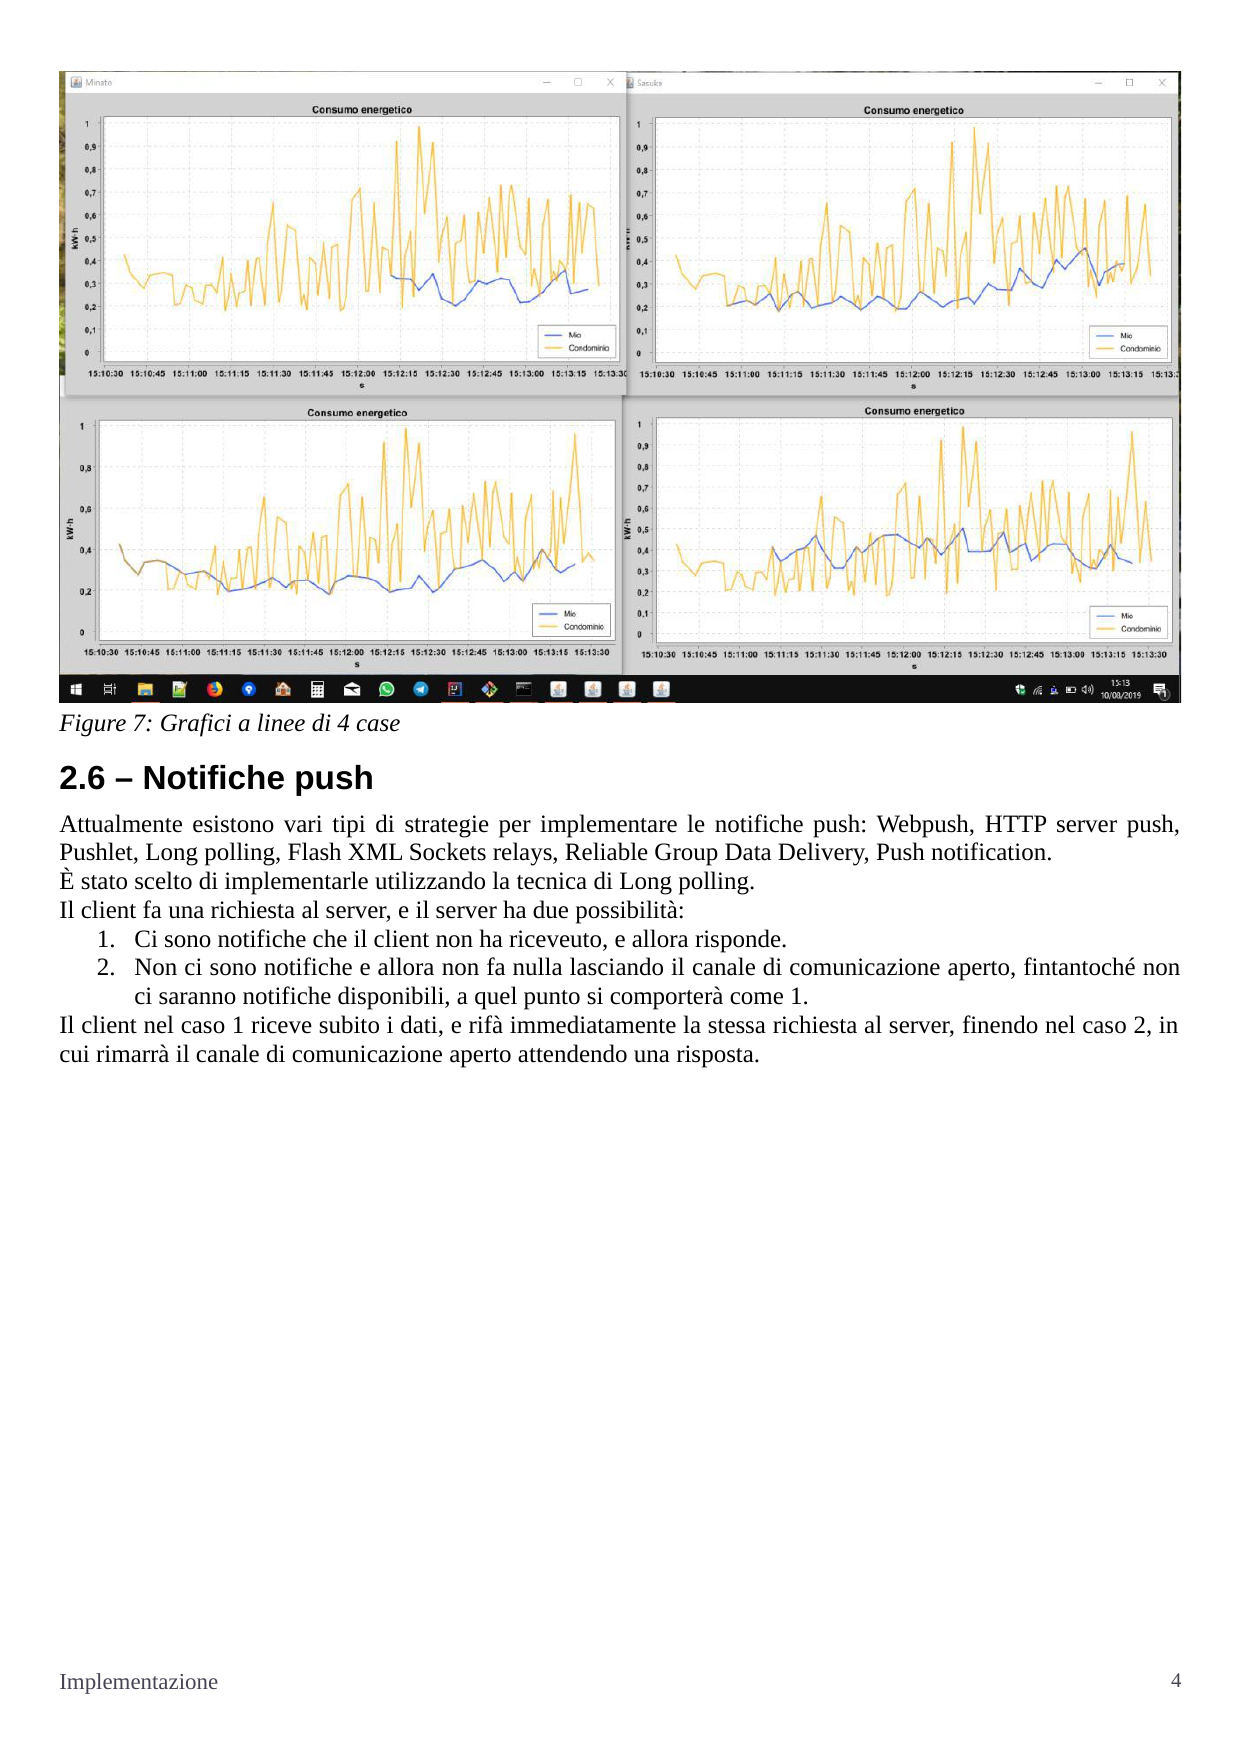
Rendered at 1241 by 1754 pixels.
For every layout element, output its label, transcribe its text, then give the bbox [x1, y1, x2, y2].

list Ci sono notifiche che il client non ha riceveuto, e allora risponde. [97, 924, 1181, 952]
text Il client nel caso 1 riceve subito i dati, e rifà immediatamente la stessa richiesta al server, finendo nel caso 2, in cui rimarrà il canale di comunicazione aperto attendendo una risposta. [59, 1010, 1181, 1067]
text Figure 7: Grafici a linee di 4 case [59, 703, 1181, 737]
subtitle Notifiche push [59, 758, 1181, 796]
list Non ci sono notifiche e allora non fa nulla lasciando il canale di comunicazione aperto, fintantoché non ci saranno notifiche disponibili, a quel punto si comporterà come 1. [97, 952, 1181, 1010]
text Attualmente esistono vari tipi di strategie per implementare le notifiche push: Webpush, HTTP server push, Pushlet, Long polling, Flash XML Sockets relays, Reliable Group Data Delivery, Push notification. [59, 809, 1181, 866]
text È stato scelto di implementarle utilizzando la tecnica di Long polling. [59, 866, 1181, 895]
picture [59, 71, 1182, 703]
text Il client fa una richiesta al server, e il server ha due possibilità: [59, 895, 1181, 924]
